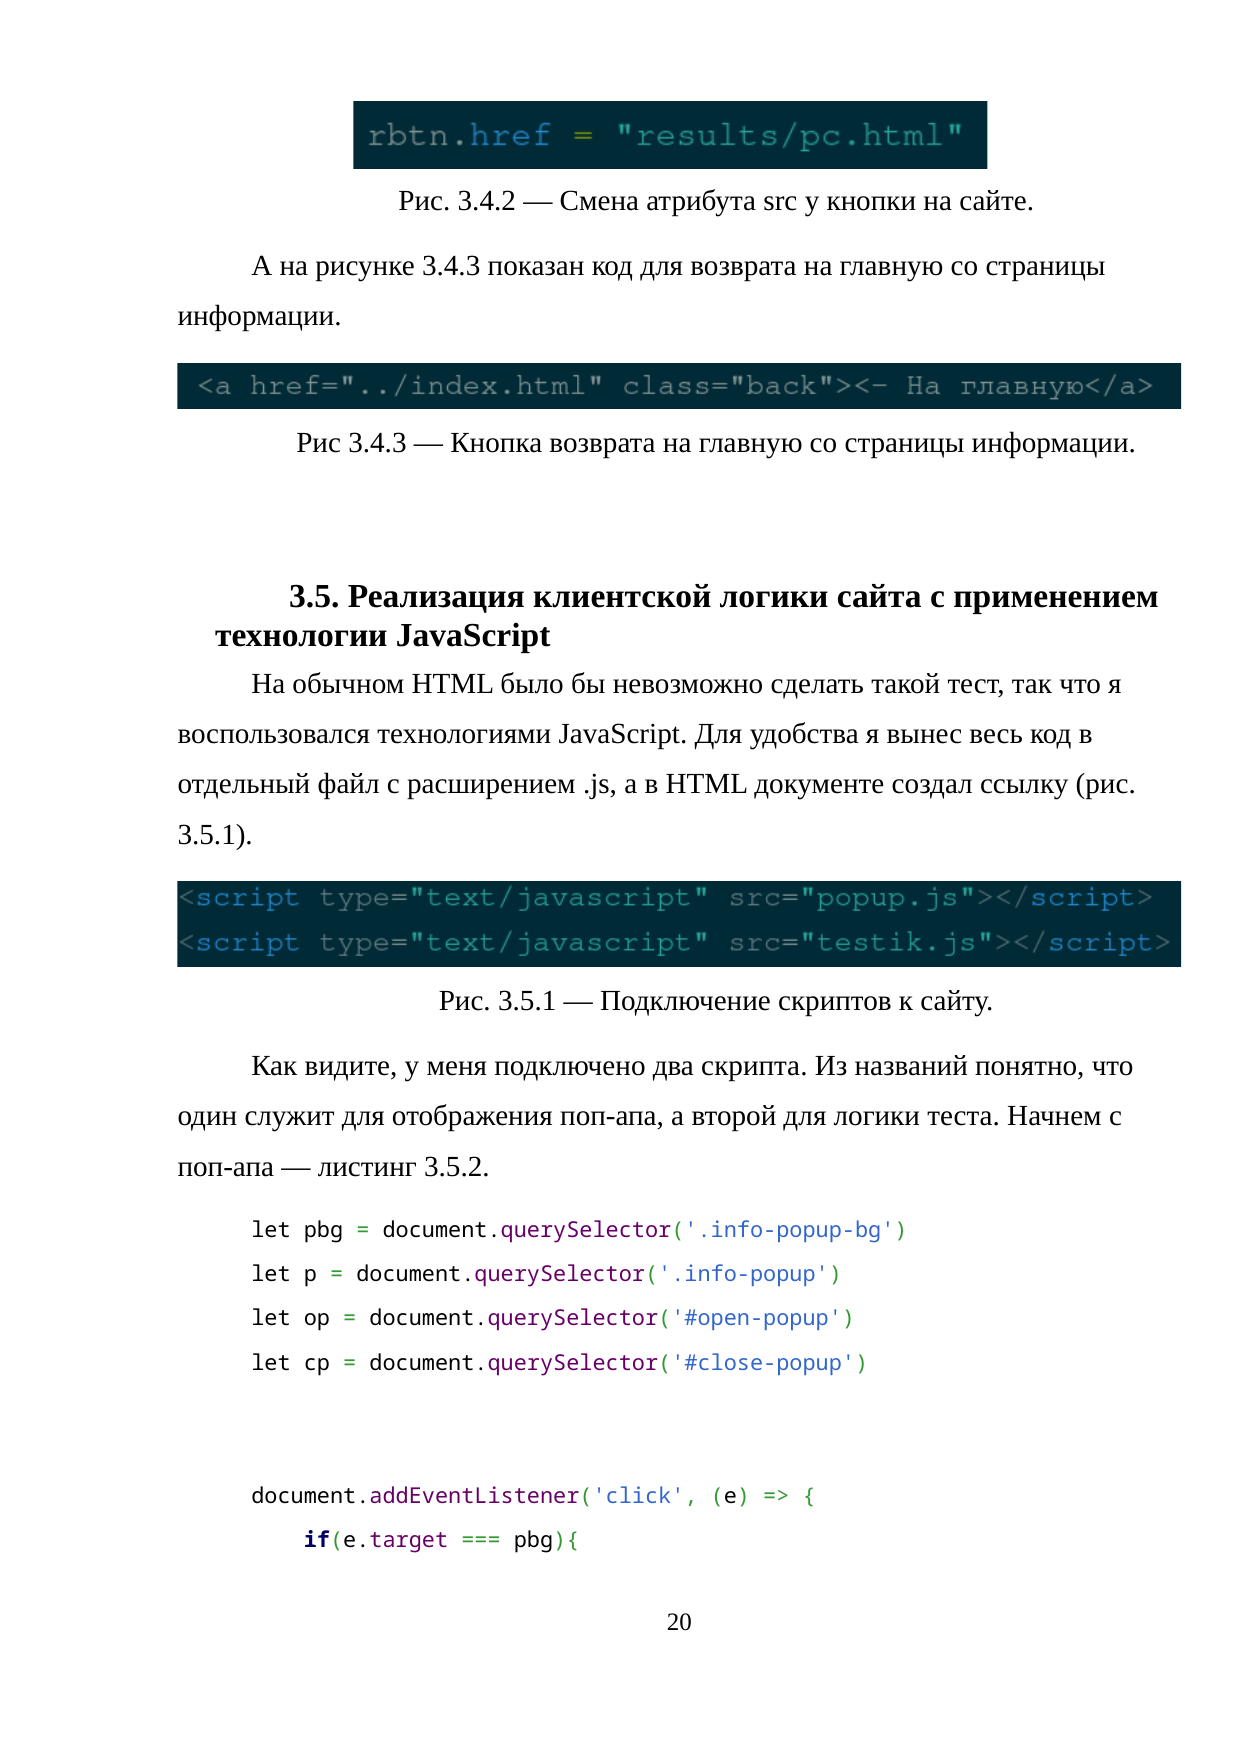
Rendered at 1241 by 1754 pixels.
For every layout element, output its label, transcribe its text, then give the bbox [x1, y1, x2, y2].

picture [322, 935, 334, 950]
picture [570, 939, 584, 950]
picture [762, 131, 776, 145]
picture [643, 939, 654, 950]
picture [872, 893, 886, 905]
picture [464, 939, 477, 950]
picture [483, 382, 496, 394]
picture [514, 134, 529, 140]
picture [287, 382, 301, 394]
picture [1104, 386, 1110, 396]
picture [980, 932, 990, 941]
picture [697, 887, 706, 896]
text Как видите, у меня подключено два скрипта. Из названий понятно, что один служит для отображения поп-апа, а второй для логики теста. Начнем с поп-апа — листинг 3.5.2. [177, 1048, 1181, 1182]
picture [803, 887, 813, 896]
picture [783, 939, 797, 945]
picture [748, 375, 762, 394]
picture [909, 377, 921, 394]
picture [889, 893, 904, 910]
picture [236, 894, 241, 905]
picture [495, 131, 501, 144]
picture [341, 939, 352, 956]
picture [982, 895, 991, 902]
picture [783, 122, 796, 148]
picture [252, 375, 266, 394]
picture [766, 382, 779, 394]
picture [574, 131, 592, 138]
picture [482, 890, 494, 905]
picture [696, 390, 706, 394]
picture [520, 939, 529, 956]
picture [1015, 382, 1028, 394]
picture [660, 382, 673, 394]
picture [1086, 379, 1099, 392]
picture [343, 376, 352, 384]
text let pbg = document.querySelector('.info-popup-bg') [177, 1213, 1181, 1243]
picture [1142, 895, 1151, 902]
picture [446, 895, 459, 902]
picture [658, 893, 673, 910]
picture [854, 893, 868, 910]
picture [926, 382, 939, 394]
picture [388, 123, 406, 145]
picture [446, 939, 459, 947]
picture [591, 376, 601, 384]
picture [818, 893, 833, 910]
picture [677, 890, 689, 905]
picture [721, 123, 735, 145]
picture [785, 382, 797, 394]
text А на рисунке 3.4.3 показан код для возврата на главную со страницы информации. [177, 248, 1181, 332]
picture [802, 375, 815, 394]
picture [322, 890, 334, 905]
picture [465, 382, 478, 394]
picture [589, 893, 600, 905]
text let op = document.querySelector('#open-popup') [177, 1302, 1181, 1332]
picture [928, 893, 937, 910]
picture [473, 123, 478, 144]
picture [573, 375, 583, 394]
picture [638, 131, 654, 145]
picture [855, 939, 867, 950]
picture [482, 935, 494, 950]
picture [962, 382, 976, 394]
picture [697, 932, 706, 941]
picture [518, 375, 532, 394]
picture [892, 939, 903, 950]
text Рис 3.4.3 — Кнопка возврата на главную со страницы информации. [177, 409, 1181, 459]
picture [677, 935, 689, 950]
picture [644, 375, 654, 394]
picture [606, 939, 619, 950]
picture [357, 939, 370, 956]
picture [946, 939, 955, 951]
text let cp = document.querySelector('#close-popup') [177, 1347, 1181, 1376]
picture [679, 131, 693, 145]
picture [803, 932, 813, 941]
picture [535, 939, 547, 950]
picture [1033, 382, 1046, 394]
picture [697, 382, 707, 388]
picture [733, 376, 742, 384]
picture [589, 939, 600, 950]
picture [1110, 375, 1115, 385]
picture [271, 382, 283, 394]
picture [216, 382, 230, 394]
picture [908, 932, 921, 950]
picture [199, 379, 212, 389]
picture [180, 939, 192, 949]
picture [625, 382, 637, 394]
picture [606, 893, 619, 905]
picture [535, 893, 548, 905]
picture [409, 126, 425, 145]
picture [731, 898, 743, 905]
picture [884, 126, 900, 145]
picture [375, 939, 388, 950]
text Рис. 3.5.1 — Подключение скриптов к сайту. [177, 967, 1181, 1017]
picture [1140, 381, 1152, 392]
picture [307, 375, 319, 394]
picture [570, 893, 584, 905]
text let p = document.querySelector('.info-popup') [177, 1258, 1181, 1288]
picture [740, 126, 756, 145]
picture [624, 893, 634, 905]
picture [619, 123, 630, 134]
picture [375, 894, 388, 905]
picture [430, 382, 441, 394]
picture [837, 379, 850, 392]
picture [503, 889, 510, 902]
picture [824, 131, 839, 145]
picture [341, 893, 352, 910]
picture [413, 932, 421, 941]
picture [1160, 939, 1169, 947]
picture [822, 376, 831, 384]
picture [429, 935, 441, 950]
picture [904, 131, 923, 145]
picture [680, 382, 690, 388]
picture [658, 131, 674, 145]
picture [949, 123, 961, 134]
picture [503, 932, 511, 947]
picture [963, 887, 973, 895]
picture [749, 893, 758, 905]
picture [1000, 940, 1009, 947]
picture [732, 893, 743, 898]
picture [393, 939, 406, 945]
picture [413, 382, 424, 394]
picture [856, 381, 864, 388]
picture [927, 123, 942, 145]
picture [370, 131, 385, 145]
text Рис. 3.4.2 — Смена атрибута src у кнопки на сайте. [177, 183, 1181, 217]
picture [535, 378, 547, 394]
picture [864, 123, 881, 145]
picture [1051, 382, 1064, 399]
picture [997, 382, 1010, 394]
picture [413, 887, 421, 895]
picture [978, 382, 993, 394]
picture [431, 131, 447, 145]
picture [732, 939, 743, 943]
picture [449, 375, 461, 394]
text document.addEventListener('click', (e) => { [177, 1480, 1181, 1509]
picture [944, 893, 955, 905]
subtitle 3.5. Реализация клиентской логики сайта с применением технологии JavaScript [215, 576, 1181, 653]
picture [1122, 382, 1134, 394]
picture [749, 939, 758, 950]
picture [464, 893, 477, 905]
picture [962, 939, 974, 950]
picture [1015, 940, 1024, 947]
picture [625, 939, 637, 950]
picture [731, 943, 743, 950]
picture [678, 388, 690, 394]
picture [520, 893, 529, 910]
picture [874, 934, 885, 950]
text if(e.target === pbg){ [177, 1524, 1181, 1554]
picture [1104, 894, 1109, 910]
picture [357, 893, 370, 910]
picture [254, 894, 258, 905]
picture [557, 893, 566, 905]
picture [836, 893, 849, 905]
picture [699, 131, 715, 145]
picture [820, 935, 828, 947]
picture [658, 939, 673, 956]
text На обычном HTML было бы невозможно сделать такой тест, так что я воспользовался технологиями JavaScript. Для удобства я вынес весь код в отдельный файл с расширением .js, а в HTML документе создал ссылку (рис. 3.5.1). [177, 666, 1181, 850]
picture [537, 127, 547, 144]
picture [800, 131, 819, 151]
picture [552, 382, 568, 394]
picture [428, 889, 440, 905]
picture [643, 893, 654, 905]
picture [553, 939, 566, 950]
picture [836, 939, 850, 950]
picture [1067, 382, 1083, 394]
